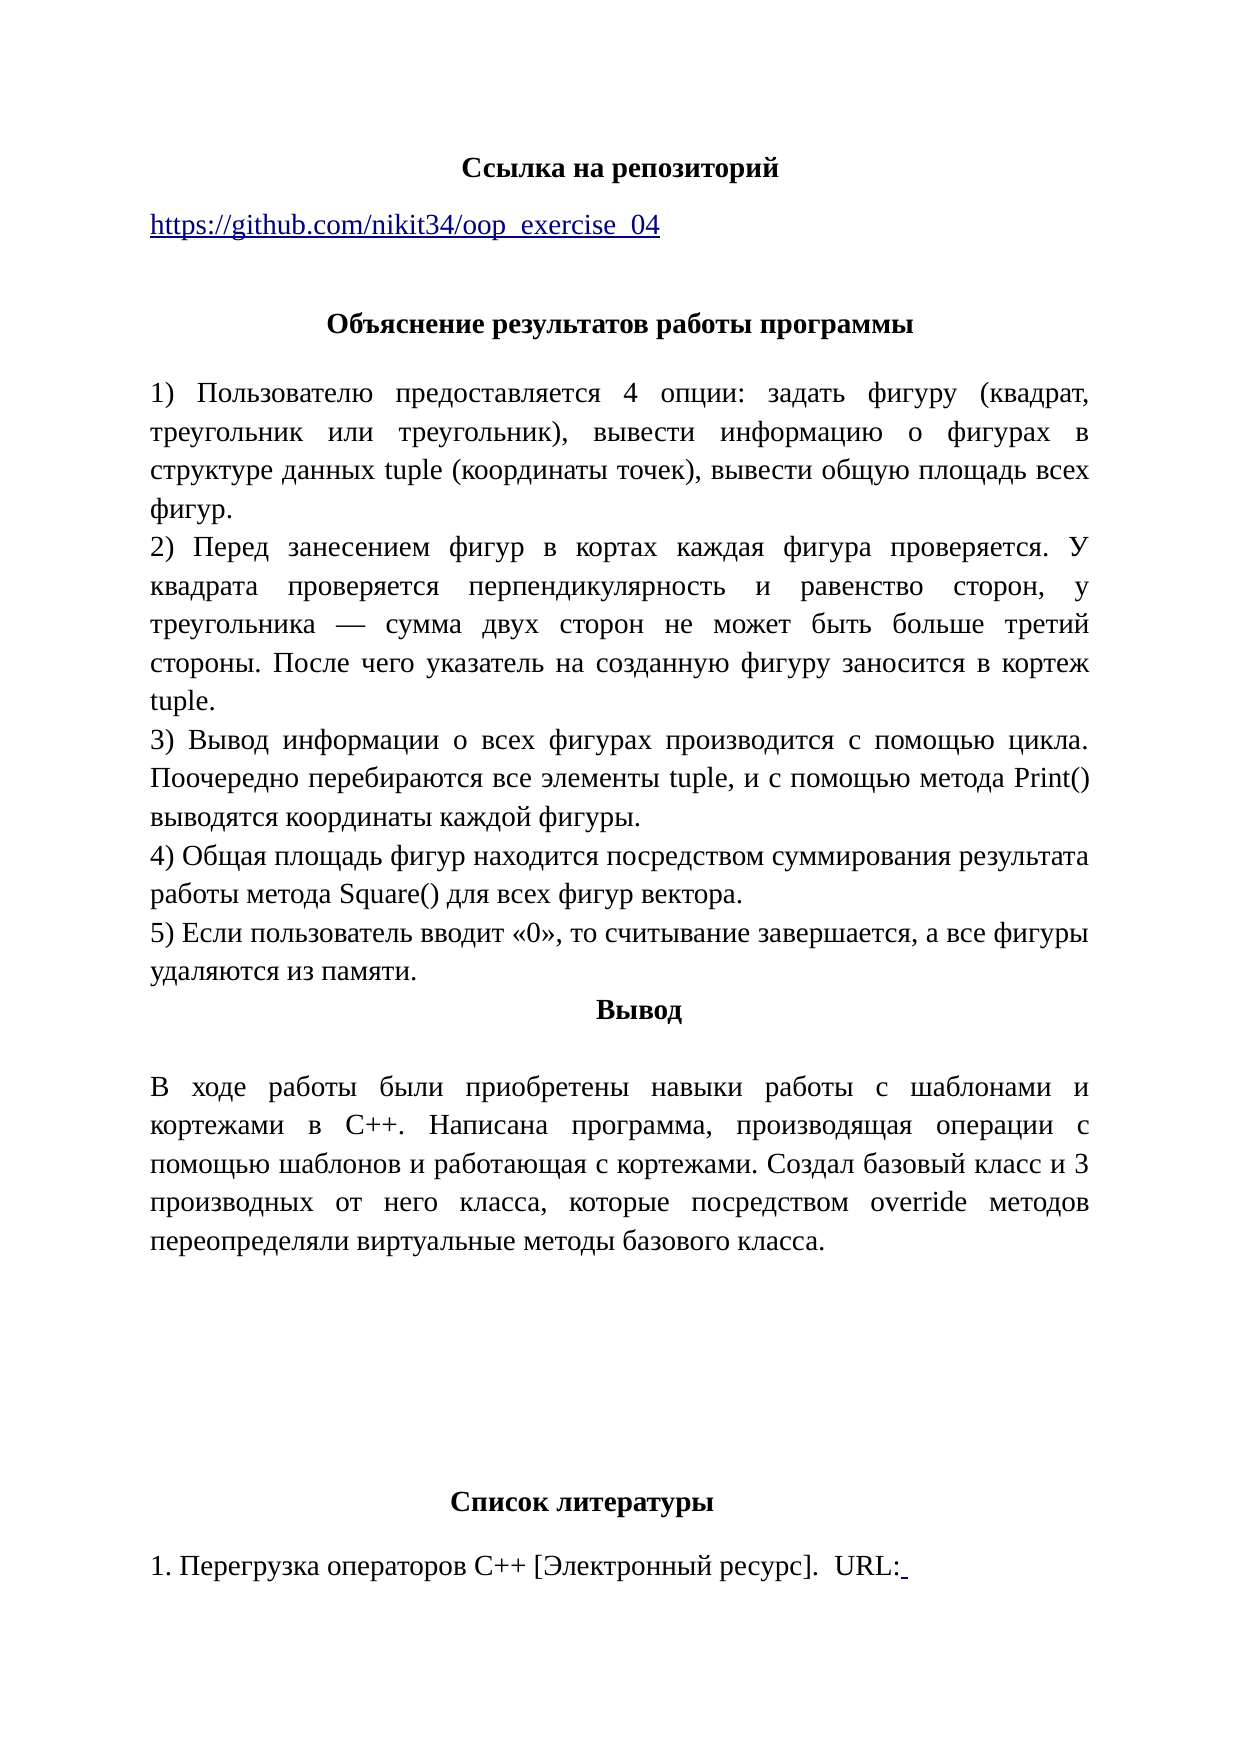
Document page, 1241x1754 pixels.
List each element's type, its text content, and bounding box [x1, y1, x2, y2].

text Ссылка на репозиторий [150, 150, 1090, 183]
text 4) Общая площадь фигур находится посредством суммирования результата работы метода Square() для всех фигур вектора. [150, 838, 1090, 910]
text В ходе работы были приобретены навыки работы с шаблонами и кортежами в C++. Написана программа, производящая операции с помощью шаблонов и работающая с кортежами. Создал базовый класс и 3 производных от него класса, которые посредством override методов переопределяли виртуальные методы базового класса. [150, 1069, 1090, 1257]
text Объяснение результатов работы программы [150, 306, 1090, 340]
text 5) Если пользователь вводит «0», то считывание завершается, а все фигуры удаляются из памяти. [150, 915, 1090, 987]
text https://github.com/nikit34/oop_exercise_04 [150, 207, 1090, 241]
text 1. Перегрузка операторов С++ [Электронный ресурс]. URL: [150, 1548, 1090, 1582]
text 3) Вывод информации о всех фигурах производится с помощью цикла. Поочередно перебираются все элементы tuple, и с помощью метода Print() выводятся координаты каждой фигуры. [150, 722, 1090, 833]
text Список литературы [375, 1484, 1090, 1518]
text 2) Перед занесением фигур в кортах каждая фигура проверяется. У квадрата проверяется перпендикулярность и равенство сторон, у треугольника — сумма двух сторон не может быть больше третий стороны. После чего указатель на созданную фигуру заносится в кортеж tuple. [150, 529, 1090, 717]
text Вывод [187, 992, 1090, 1025]
text 1) Пользователю предоставляется 4 опции: задать фигуру (квадрат, треугольник или треугольник), вывести информацию о фигурах в структуре данных tuple (координаты точек), вывести общую площадь всех фигур. [150, 375, 1090, 524]
